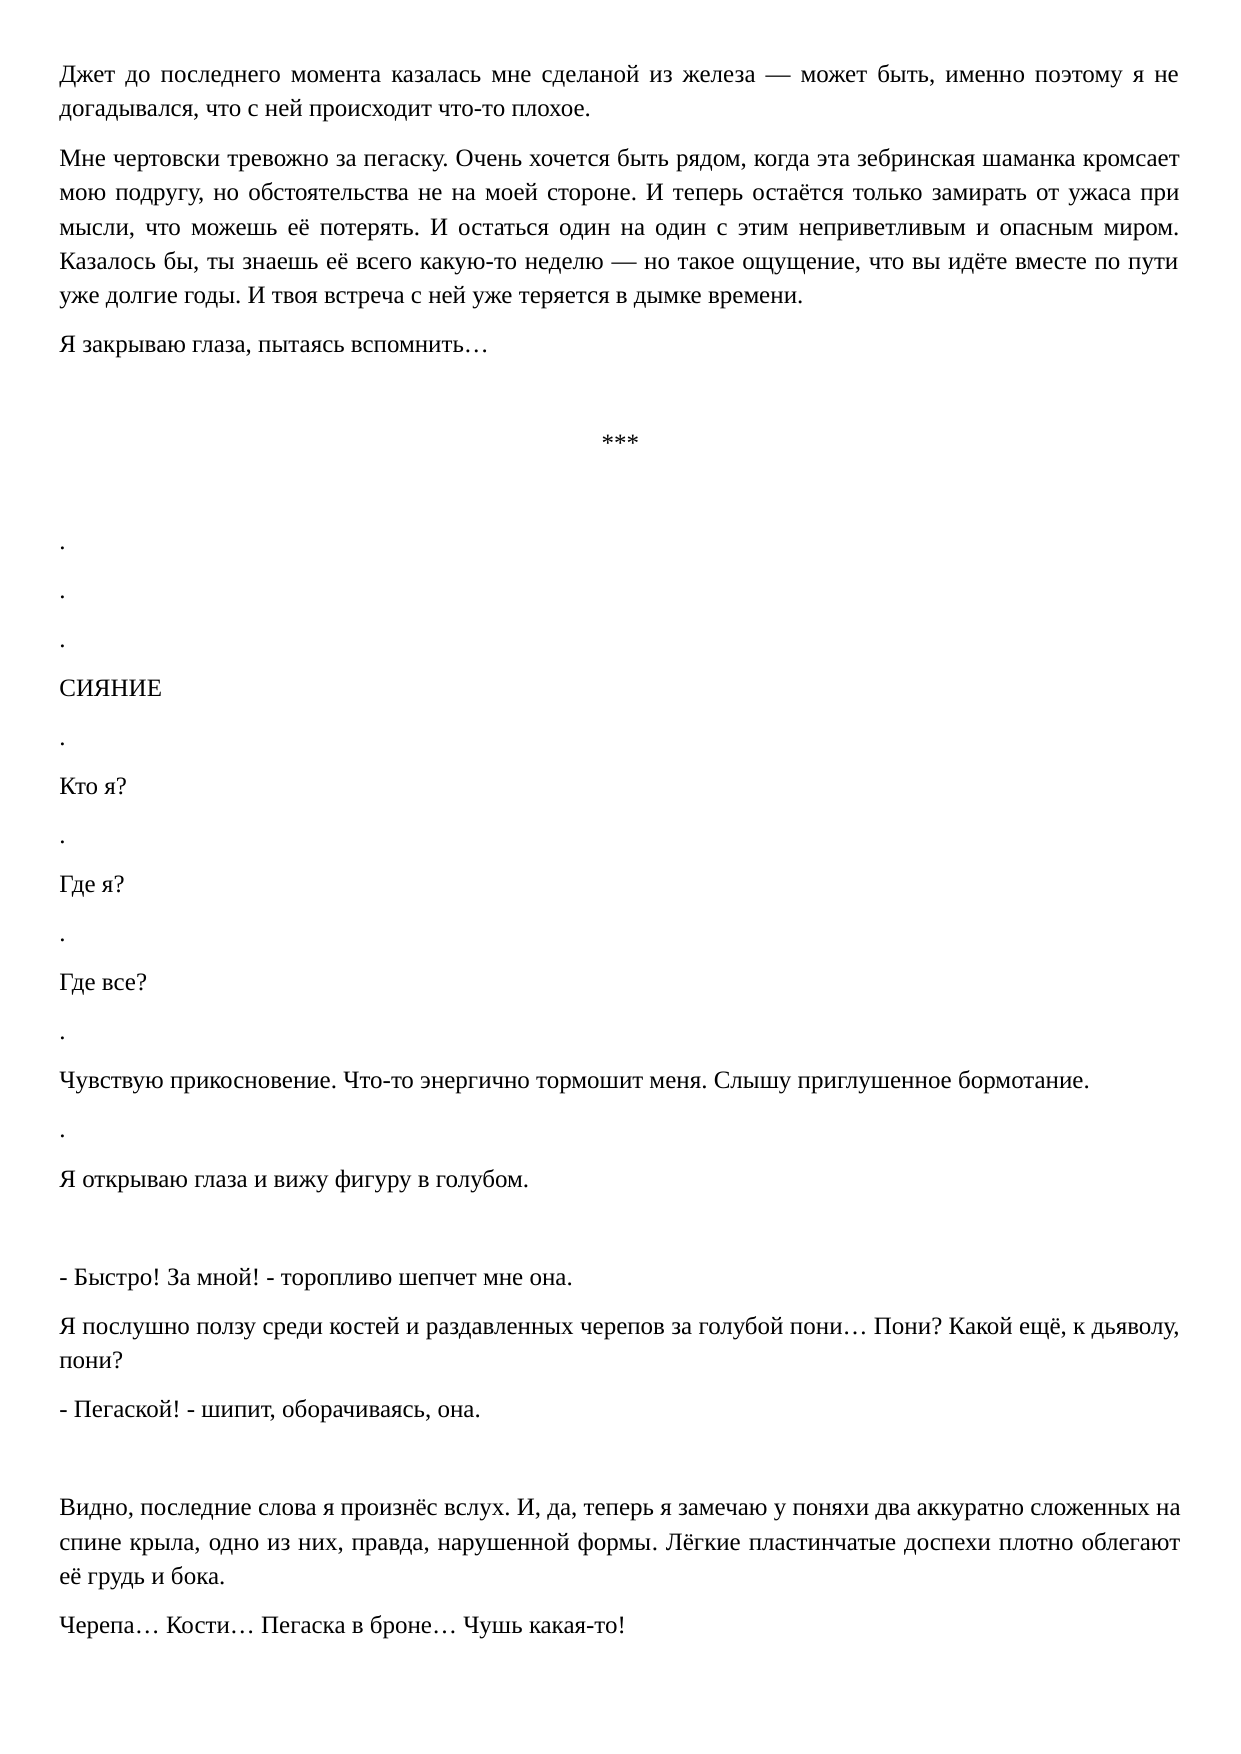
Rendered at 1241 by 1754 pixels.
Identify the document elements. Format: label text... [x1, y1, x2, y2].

text . [59, 526, 1181, 554]
text Видно, последние слова я произнёс вслух. И, да, теперь я замечаю у поняхи два аккуратно сложенных на спине крыла, одно из них, правда, нарушенной формы. Лёгкие пластинчатые доспехи плотно облегают её грудь и бока. [59, 1492, 1181, 1590]
text Чувствую прикосновение. Что-то энергично тормошит меня. Слышу приглушенное бормотание. [59, 1066, 1181, 1094]
text Джет до последнего момента казалась мне сделаной из железа — может быть, именно поэтому я не догадывался, что с ней происходит что-то плохое. [59, 59, 1181, 122]
text *** [59, 428, 1181, 456]
text Мне чертовски тревожно за пегаску. Очень хочется быть рядом, когда эта зебринская шаманка кромсает мою подругу, но обстоятельства не на моей стороне. И теперь остаётся только замирать от ужаса при мысли, что можешь её потерять. И остаться один на один с этим неприветливым и опасным миром. Казалось бы, ты знаешь её всего какую-то неделю — но такое ощущение, что вы идёте вместе по пути уже долгие годы. И твоя встреча с ней уже теряется в дымке времени. [59, 143, 1181, 309]
text . [59, 722, 1181, 751]
text . [59, 918, 1181, 947]
text - Пегаской! - шипит, оборачиваясь, она. [59, 1394, 1181, 1423]
text . [59, 575, 1181, 604]
text Где я? [59, 869, 1181, 898]
text . [59, 624, 1181, 653]
text Я закрываю глаза, пытаясь вспомнить… [59, 329, 1181, 358]
text . [59, 820, 1181, 849]
text Я открываю глаза и вижу фигуру в голубом. [59, 1164, 1181, 1192]
text Кто я? [59, 771, 1181, 800]
text Где все? [59, 967, 1181, 996]
text Черепа… Кости… Пегаска в броне… Чушь какая-то! [59, 1611, 1181, 1639]
text . [59, 1114, 1181, 1143]
text СИЯНИЕ [59, 673, 1181, 702]
text - Быстро! За мной! - торопливо шепчет мне она. [59, 1262, 1181, 1291]
text . [59, 1016, 1181, 1045]
text Я послушно ползу среди костей и раздавленных черепов за голубой пони… Пони? Какой ещё, к дьяволу, пони? [59, 1311, 1181, 1374]
